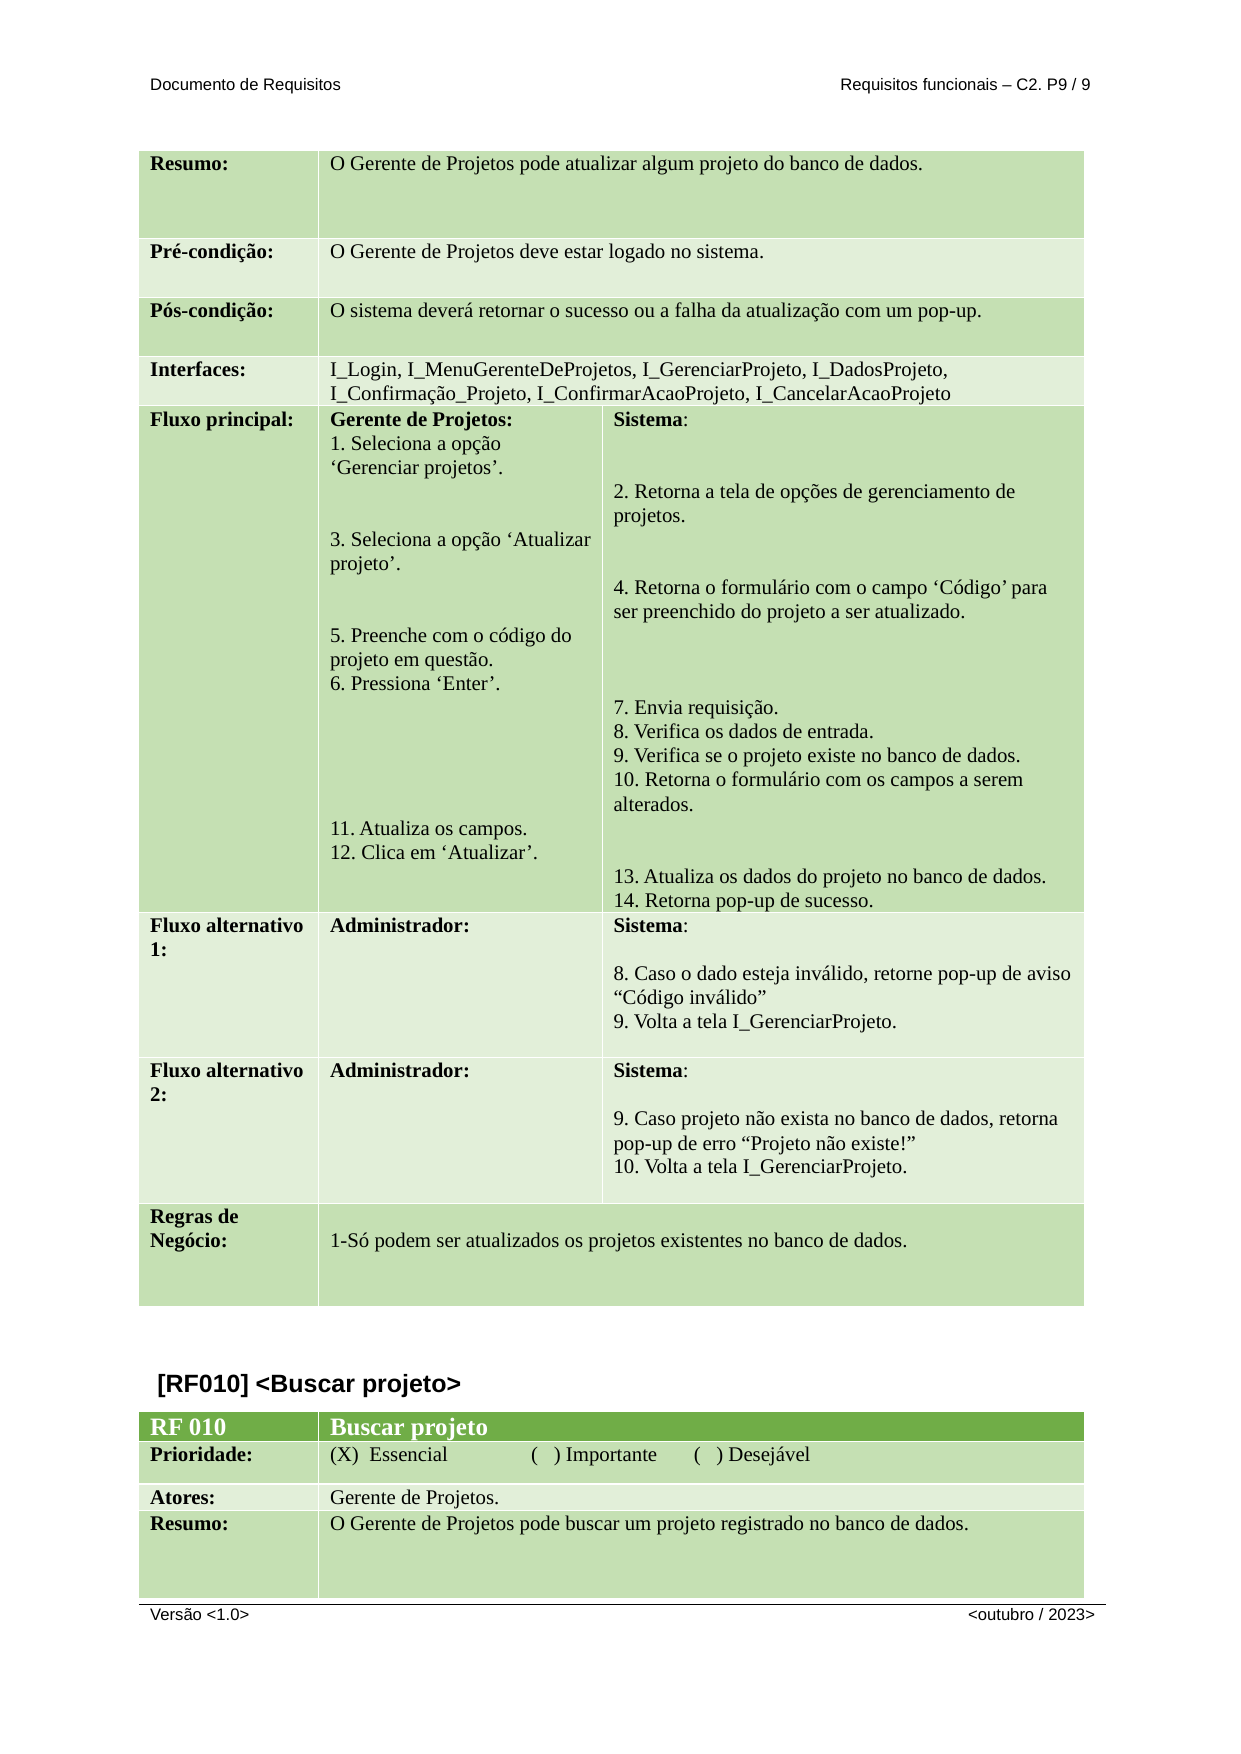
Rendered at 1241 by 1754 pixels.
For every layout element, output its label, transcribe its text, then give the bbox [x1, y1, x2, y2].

table_cell O sistema deverá retornar o sucesso ou a falha da atualização com um pop-up. [319, 298, 1084, 356]
table_cell O Gerente de Projetos pode atualizar algum projeto do banco de dados. [319, 151, 1084, 238]
table_cell Fluxo alternativo 1: [139, 913, 318, 1057]
table_cell Pós-condição: [139, 298, 318, 356]
table_cell Atores: [139, 1485, 318, 1510]
table_cell O Gerente de Projetos pode buscar um projeto registrado no banco de dados. [319, 1511, 1084, 1598]
text [RF010] <Buscar projeto> [150, 1369, 1090, 1398]
table_cell Fluxo alternativo 2: [139, 1058, 318, 1203]
table_cell Sistema: 8. Caso o dado esteja inválido, retorne pop-up de aviso “Código inválido” 9. Volta a tela I_GerenciarProjeto. [603, 913, 1084, 1057]
table_header Buscar projeto [319, 1412, 1084, 1441]
table_cell Interfaces: [139, 357, 318, 405]
table_cell Fluxo principal: [139, 406, 318, 912]
table_cell Gerente de Projetos. [319, 1485, 1084, 1510]
table_cell O Gerente de Projetos deve estar logado no sistema. [319, 239, 1084, 297]
table_cell Pré-condição: [139, 239, 318, 297]
table_cell Gerente de Projetos: 1. Seleciona a opção ‘Gerenciar projetos’. 3. Seleciona a opção ‘Atualizar projeto’. 5. Preenche com o código do projeto em questão. 6. Pressiona ‘Enter’. 11. Atualiza os campos. 12. Clica em ‘Atualizar’. [319, 406, 602, 912]
table_cell Administrador: [319, 1058, 602, 1203]
table_cell Sistema: 2. Retorna a tela de opções de gerenciamento de projetos. 4. Retorna o formulário com o campo ‘Código’ para ser preenchido do projeto a ser atualizado. 7. Envia requisição. 8. Verifica os dados de entrada. 9. Verifica se o projeto existe no banco de dados. 10. Retorna o formulário com os campos a serem alterados. 13. Atualiza os dados do projeto no banco de dados. 14. Retorna pop-up de sucesso. [603, 406, 1084, 912]
table_cell Resumo: [139, 1511, 318, 1598]
table_cell (X) Essencial ( ) Importante ( ) Desejável [319, 1442, 1084, 1483]
table_cell Regras de Negócio: [139, 1204, 318, 1306]
table_header RF 010 [139, 1412, 318, 1441]
table_cell 1-Só podem ser atualizados os projetos existentes no banco de dados. [319, 1204, 1084, 1306]
table_cell I_Login, I_MenuGerenteDeProjetos, I_GerenciarProjeto, I_DadosProjeto, I_Confirmação_Projeto, I_ConfirmarAcaoProjeto, I_CancelarAcaoProjeto [319, 357, 1084, 405]
table_cell Resumo: [139, 151, 318, 238]
table_cell Prioridade: [139, 1442, 318, 1483]
table_cell Administrador: [319, 913, 602, 1057]
table_cell Sistema: 9. Caso projeto não exista no banco de dados, retorna pop-up de erro “Projeto não existe!” 10. Volta a tela I_GerenciarProjeto. [603, 1058, 1084, 1203]
